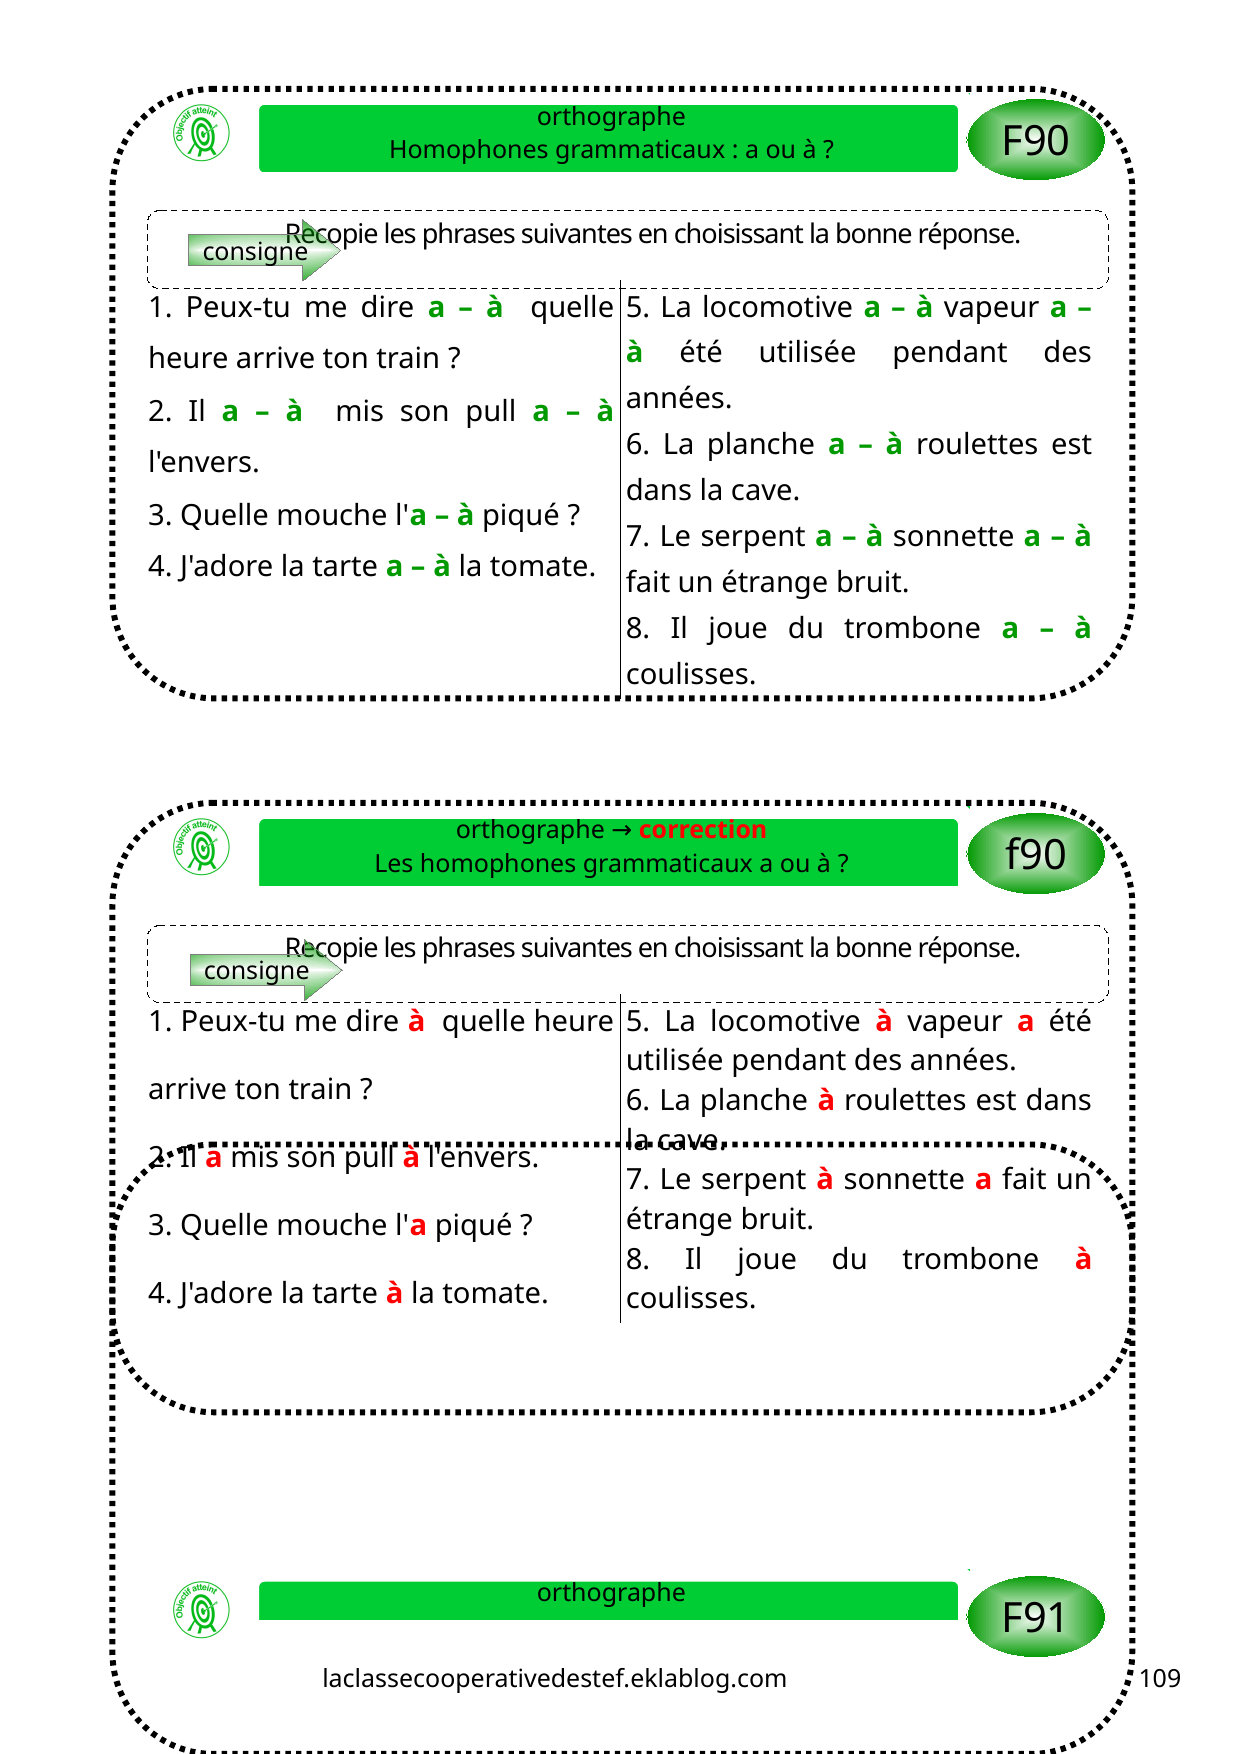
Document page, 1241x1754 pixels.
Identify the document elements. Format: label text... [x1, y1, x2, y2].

table_cell [1029, 850, 1037, 855]
table_header [1139, 64, 1181, 92]
table_cell [59, 1569, 101, 1620]
table_cell [101, 257, 142, 280]
table_cell orthographe [260, 1582, 958, 1620]
table_cell [253, 184, 970, 206]
table_cell [1016, 1605, 1027, 1616]
table_cell [59, 886, 101, 920]
table_cell [970, 172, 1098, 206]
table_header [970, 778, 1098, 806]
table_cell [253, 902, 970, 920]
table_cell [1098, 1323, 1139, 1368]
table_cell [1017, 129, 1039, 151]
table_cell [142, 257, 302, 280]
table_cell [976, 162, 991, 172]
table_cell [1139, 994, 1181, 1323]
table_cell [59, 280, 101, 699]
table_cell [1139, 886, 1181, 920]
table_cell [101, 806, 142, 886]
table_cell [306, 257, 1098, 280]
table_cell [207, 973, 219, 979]
table_cell [1139, 806, 1181, 886]
table_header [970, 1541, 1098, 1569]
table_cell 5. La locomotive à vapeur a été utilisée pendant des années. 6. La planche à roulettes est dans la cave. 7. Le serpent à sonnette a fait un étrange bruit. 8. Il joue du trombone à coulisses. [621, 994, 1098, 1323]
table_cell [142, 699, 248, 744]
table_cell [970, 1569, 1098, 1597]
table_cell [59, 172, 101, 206]
table_header [59, 778, 101, 806]
table_cell [101, 1569, 142, 1620]
table_cell [1098, 699, 1139, 744]
table_cell [1098, 172, 1139, 206]
table_header [59, 64, 101, 92]
table_cell Recopie les phrases suivantes en choisissant la bonne réponse. [142, 920, 1098, 971]
table_cell [101, 280, 142, 699]
table_header [1004, 835, 1068, 873]
table_cell [1139, 93, 1181, 172]
table_cell [142, 172, 252, 206]
table_cell 1. Peux-tu me dire à quelle heure arrive ton train ? 2. Il a mis son pull à l'envers. 3. Quelle mouche l'a piqué ? 4. J'adore la tarte à la tomate. [142, 994, 620, 1323]
table_cell [1139, 971, 1181, 994]
table_cell [1139, 172, 1181, 206]
table_cell [277, 971, 340, 982]
table_cell [101, 920, 142, 971]
table_cell [101, 206, 142, 257]
table_cell [970, 93, 1098, 120]
table_header [305, 984, 324, 990]
table_cell [101, 994, 142, 1323]
table_cell [142, 806, 249, 886]
table_cell [1098, 886, 1139, 920]
table_cell 1. Peux-tu me dire a – à quelle heure arrive ton train ? 2. Il a – à mis son pull a – à l'envers. 3. Quelle mouche l'a – à piqué ? 4. J'adore la tarte a – à la tomate. [142, 280, 620, 699]
table_cell [1139, 280, 1181, 699]
table_cell [59, 920, 101, 971]
table_cell [1098, 1569, 1139, 1620]
table_cell [142, 93, 248, 172]
table_cell [142, 971, 304, 994]
table_header [253, 778, 970, 804]
table_cell [101, 971, 142, 994]
table_cell [101, 93, 142, 172]
table_cell [970, 886, 1098, 920]
table_cell [142, 886, 252, 920]
table_cell [248, 699, 991, 744]
table_cell [221, 259, 274, 263]
table_header [305, 950, 317, 955]
table_cell [59, 206, 101, 257]
table_cell [1139, 257, 1181, 280]
table_cell [1021, 852, 1036, 863]
table_cell [970, 806, 1098, 834]
table_cell [142, 1569, 248, 1620]
table_header [142, 778, 252, 806]
table_cell [101, 886, 142, 920]
table_cell [189, 237, 287, 250]
table_header [1139, 1541, 1181, 1569]
table_header [1139, 778, 1181, 806]
table_cell [260, 886, 957, 890]
table_cell orthographe Homophones grammaticaux : a ou à ? [260, 105, 958, 172]
table_cell [1081, 160, 1098, 172]
table_header [142, 1541, 252, 1569]
table_cell [1139, 1569, 1181, 1620]
table_cell [1139, 1323, 1181, 1368]
table_cell [315, 971, 1098, 994]
table_cell [1098, 920, 1139, 971]
table_header [101, 64, 142, 92]
table_cell [59, 699, 101, 744]
table_header [101, 778, 142, 806]
table_cell [1098, 280, 1139, 699]
table_cell [1098, 994, 1139, 1323]
table_cell 5. La locomotive a – à vapeur a – à été utilisée pendant des années. 6. La planche a – à roulettes est dans la cave. 7. Le serpent a – à sonnette a – à fait un étrange bruit. 8. Il joue du trombone a – à coulisses. [621, 280, 1098, 699]
table_header [59, 1541, 101, 1569]
table_cell [991, 699, 1098, 744]
picture [172, 1579, 232, 1640]
table_cell [276, 257, 326, 263]
table_header [1098, 64, 1139, 92]
table_cell Recopie les phrases suivantes en choisissant la bonne réponse. [142, 206, 1098, 257]
table_header [1098, 1541, 1139, 1569]
table_cell [1098, 257, 1139, 280]
table_cell [1025, 845, 1037, 853]
table_header [1003, 120, 1069, 159]
table_cell [101, 699, 142, 744]
table_cell [59, 971, 101, 994]
table_cell [59, 806, 101, 886]
table_cell [1139, 206, 1181, 257]
table_cell [1098, 93, 1139, 172]
table_cell [1098, 206, 1139, 257]
table_cell [1139, 699, 1181, 744]
table_header [253, 1541, 970, 1569]
table_cell [1081, 874, 1098, 886]
table_cell [976, 875, 991, 886]
table_cell [1098, 806, 1139, 886]
table_cell [59, 994, 101, 1323]
table_header [1098, 778, 1139, 806]
table_cell [1098, 971, 1139, 994]
table_header [142, 64, 252, 92]
table_cell [191, 971, 205, 977]
table_header [101, 1541, 142, 1569]
table_header [253, 64, 970, 90]
picture [172, 816, 232, 877]
table_cell [248, 1323, 991, 1368]
table_cell [142, 1323, 248, 1368]
table_cell [59, 93, 101, 172]
table_cell [59, 1323, 101, 1368]
table_cell [1139, 920, 1181, 971]
table_cell [101, 172, 142, 206]
table_cell [991, 1323, 1098, 1368]
table_cell [998, 831, 1074, 876]
table_cell [220, 975, 275, 982]
table_cell [101, 1323, 142, 1368]
table_header [970, 64, 1098, 92]
table_cell orthographe → correction Les homophones grammaticaux a ou à ? [260, 819, 958, 886]
table_cell [59, 257, 101, 280]
picture [172, 102, 232, 163]
